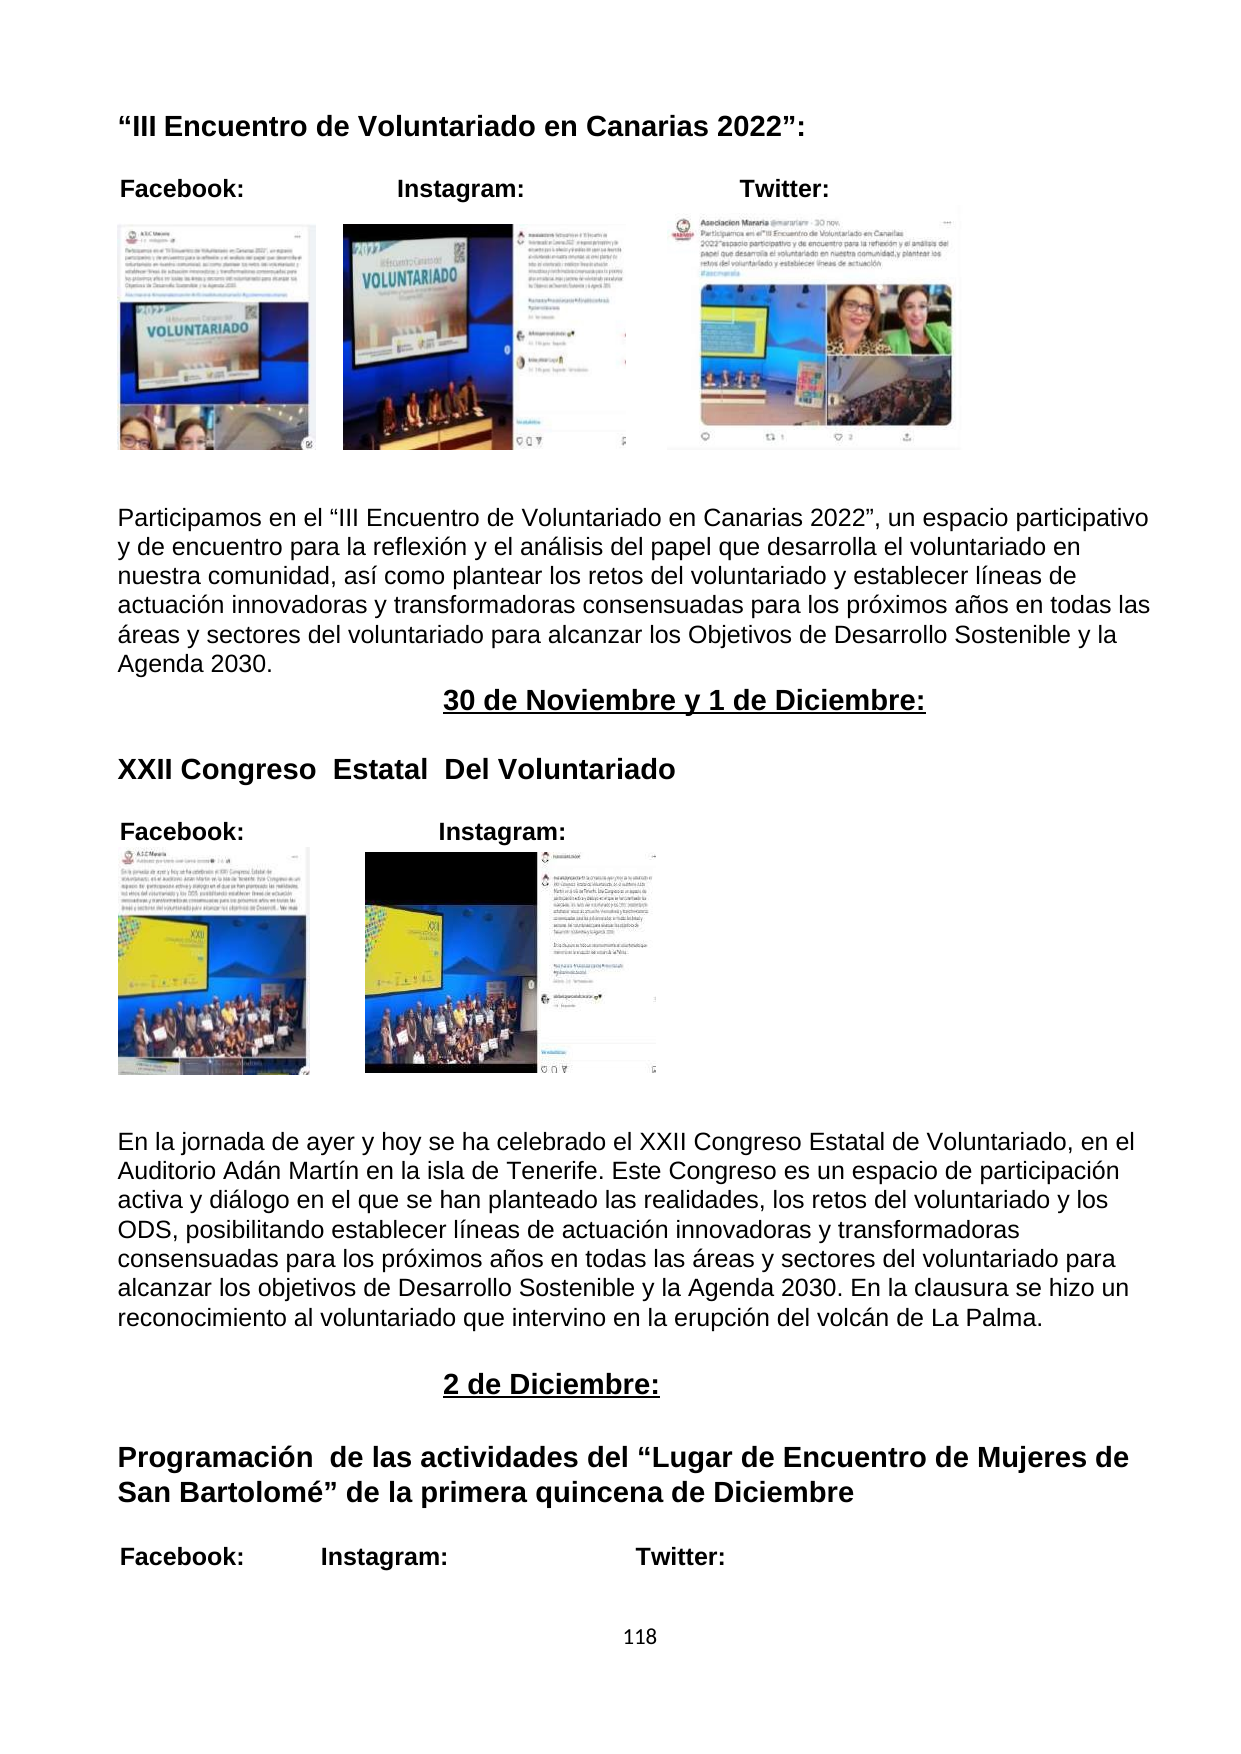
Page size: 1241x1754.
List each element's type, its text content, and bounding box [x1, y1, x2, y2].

text 30 de Noviembre y 1 de Diciembre: [116, 683, 1079, 716]
text XXII Congreso Estatal Del Voluntariado [117, 752, 1167, 785]
text Programación de las actividades del “Lugar de Encuentro de Mujeres de [117, 1440, 1165, 1473]
text Facebook: Instagram: [119, 817, 1192, 846]
text “III Encuentro de Voluntariado en Canarias 2022”: [117, 109, 1167, 143]
text San Bartolomé” de la primera quincena de Diciembre [117, 1476, 1165, 1509]
text Facebook: Instagram: Twitter: [119, 1542, 1192, 1571]
text Participamos en el “III Encuentro de Voluntariado en Canarias 2022”, un espacio participativo y de encuentro para la reflexión y el análisis del papel que desarrolla el voluntariado en nuestra comunidad, así como plantear los retos del voluntariado y establecer líneas de actuación innovadoras y transformadoras consensuadas para los próximos años en todas las áreas y sectores del voluntariado para alcanzar los Objetivos de Desarrollo Sostenible y la Agenda 2030. [117, 502, 1167, 678]
text Facebook: Instagram: Twitter: [119, 174, 1192, 203]
text 2 de Diciembre: [116, 1367, 1079, 1401]
text En la jornada de ayer y hoy se ha celebrado el XXII Congreso Estatal de Voluntariado, en el Auditorio Adán Martín en la isla de Tenerife. Este Congreso es un espacio de participación activa y diálogo en el que se han planteado las realidades, los retos del voluntariado y los ODS, posibilitando establecer líneas de actuación innovadoras y transformadoras consensuadas para los próximos años en todas las áreas y sectores del voluntariado para alcanzar los objetivos de Desarrollo Sostenible y la Agenda 2030. En la clausura se hizo un reconocimiento al voluntariado que intervino en la erupción del volcán de La Palma. [117, 1127, 1167, 1331]
